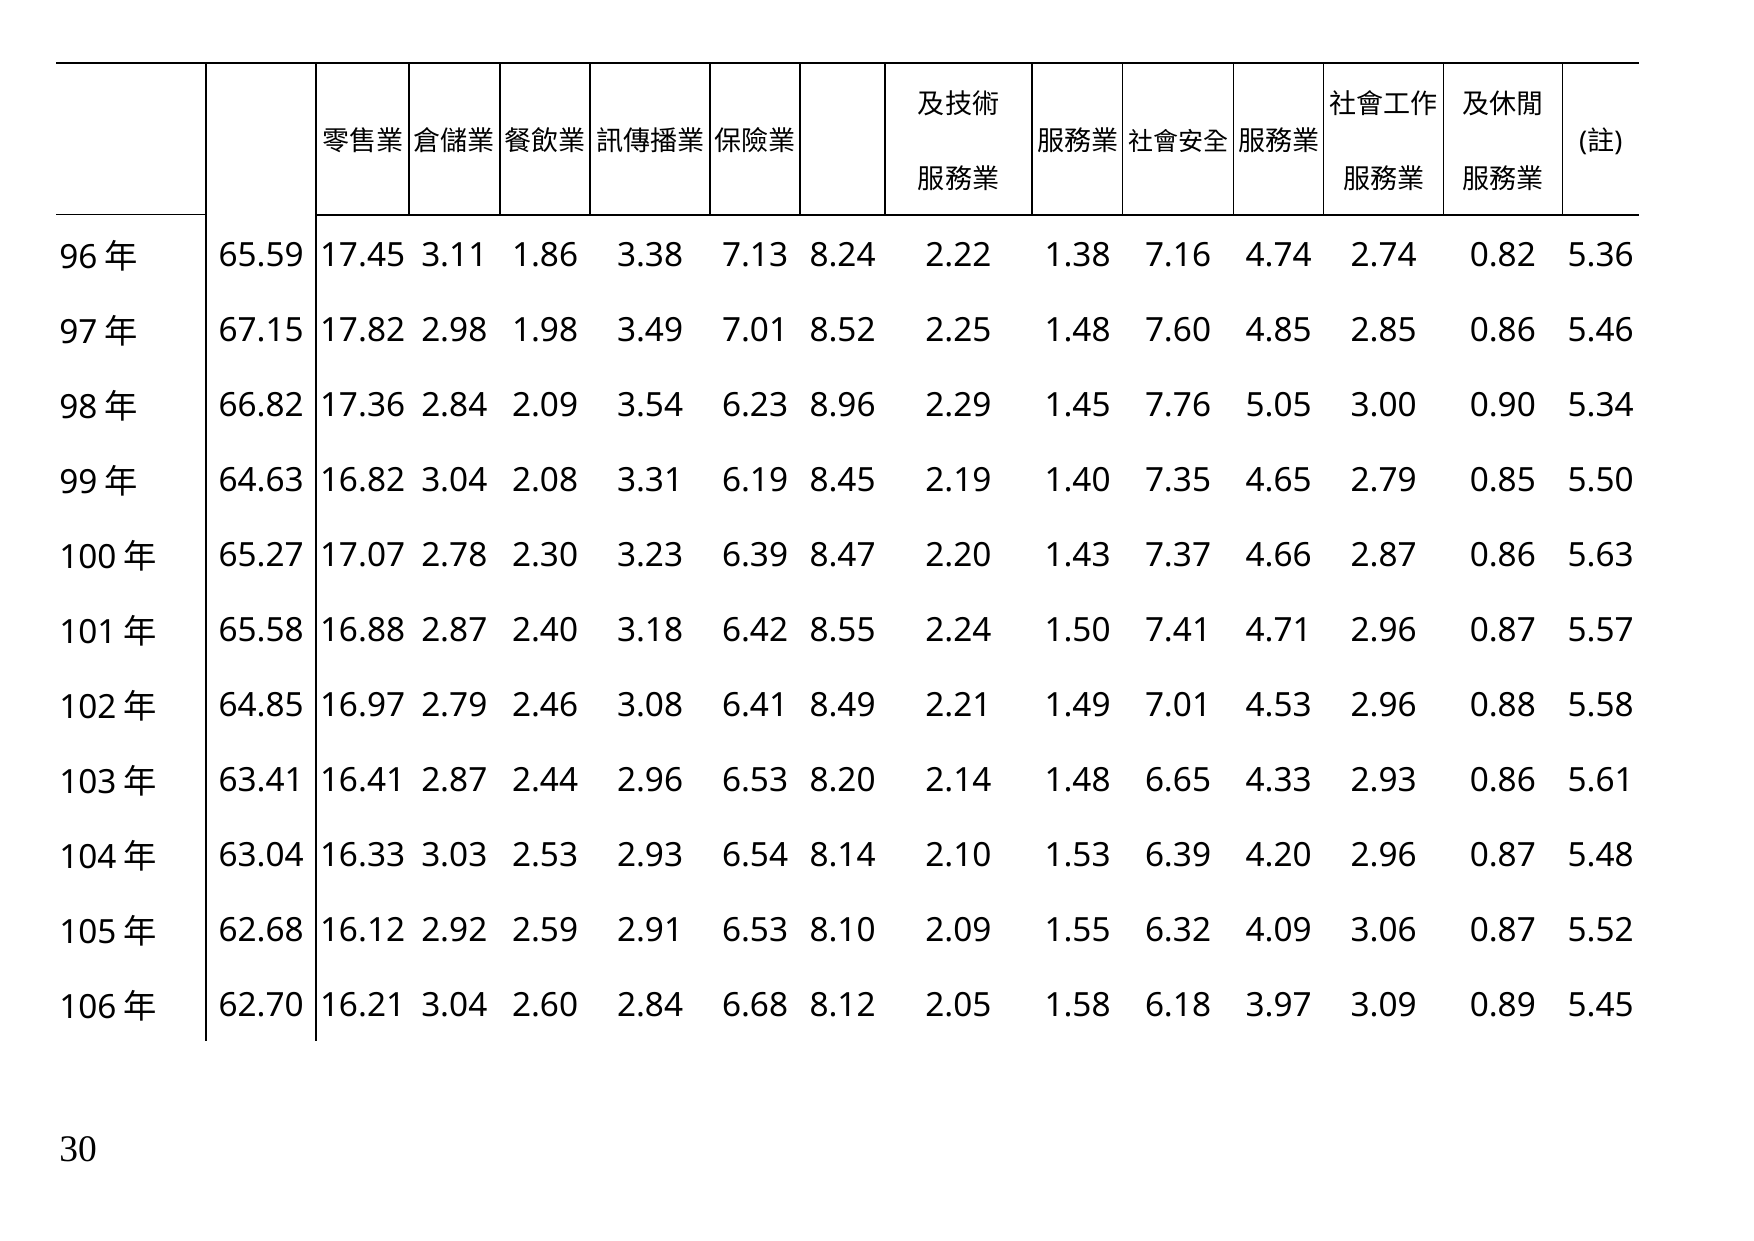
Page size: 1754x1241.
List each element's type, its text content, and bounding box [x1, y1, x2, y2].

table_cell 7.37 [1123, 516, 1233, 591]
table_cell 2.44 [500, 741, 590, 816]
table_cell 16.82 [317, 441, 409, 516]
table_cell 5.45 [1562, 966, 1639, 1041]
table_cell 6.19 [710, 441, 800, 516]
table_cell 7.01 [1123, 666, 1233, 741]
table_cell 1.49 [1032, 666, 1123, 741]
table_cell 8.47 [800, 516, 884, 591]
table_cell 17.36 [317, 366, 409, 441]
table_cell 0.86 [1443, 741, 1562, 816]
table_cell 96年 [56, 215, 205, 291]
table_cell 4.85 [1233, 291, 1324, 366]
table_cell 6.65 [1123, 741, 1233, 816]
table_cell 0.87 [1443, 591, 1562, 666]
table_cell 6.68 [710, 966, 800, 1041]
table_cell 2.87 [1324, 516, 1443, 591]
table_cell 8.45 [800, 441, 884, 516]
table_cell 7.35 [1123, 441, 1233, 516]
table_cell 98年 [56, 366, 205, 441]
table_cell 2.09 [500, 366, 590, 441]
table_cell 3.23 [590, 516, 709, 591]
table_cell 保險業 [711, 64, 799, 214]
table_cell 6.53 [710, 741, 800, 816]
table_cell 2.96 [1324, 816, 1443, 891]
table_cell (註) [1563, 64, 1639, 214]
table_cell 8.96 [800, 366, 884, 441]
table_cell 0.87 [1443, 816, 1562, 891]
table_cell 2.05 [885, 966, 1032, 1041]
table_cell 62.68 [207, 891, 315, 966]
table_cell 2.40 [500, 591, 590, 666]
table_cell 3.04 [409, 441, 499, 516]
table_cell 0.88 [1443, 666, 1562, 741]
table_cell 3.00 [1324, 366, 1443, 441]
table_cell 8.52 [800, 291, 884, 366]
table_cell 4.71 [1233, 591, 1324, 666]
table_cell 2.84 [590, 966, 709, 1041]
table_cell 4.65 [1233, 441, 1324, 516]
table_cell 2.84 [409, 366, 499, 441]
table_header [56, 64, 205, 214]
table_cell 5.50 [1562, 441, 1639, 516]
table_cell 7.01 [710, 291, 800, 366]
table_cell 2.53 [500, 816, 590, 891]
table_cell 3.31 [590, 441, 709, 516]
table_cell 106年 [56, 966, 205, 1041]
table_cell 1.40 [1032, 441, 1123, 516]
table_cell 64.63 [207, 441, 315, 516]
table_cell 5.52 [1562, 891, 1639, 966]
table_cell 3.03 [409, 816, 499, 891]
table_cell 6.18 [1123, 966, 1233, 1041]
table_cell 6.23 [710, 366, 800, 441]
table_cell 102年 [56, 666, 205, 741]
table_cell 2.09 [885, 891, 1032, 966]
table_cell 8.10 [800, 891, 884, 966]
table_cell 1.50 [1032, 591, 1123, 666]
table_cell 2.60 [500, 966, 590, 1041]
table_cell 0.87 [1443, 891, 1562, 966]
table_cell 5.36 [1562, 216, 1639, 291]
table_cell 6.41 [710, 666, 800, 741]
table_cell 3.18 [590, 591, 709, 666]
table_cell 0.85 [1443, 441, 1562, 516]
table_cell 8.20 [800, 741, 884, 816]
table_cell 1.86 [500, 216, 590, 291]
table_cell 7.13 [710, 216, 800, 291]
table_cell 2.24 [885, 591, 1032, 666]
table_cell 社會安全 [1123, 64, 1233, 214]
table_cell 62.70 [207, 966, 315, 1041]
table_cell 3.06 [1324, 891, 1443, 966]
table_cell 2.96 [590, 741, 709, 816]
table_cell 1.58 [1032, 966, 1123, 1041]
table_cell 2.93 [590, 816, 709, 891]
table_cell 2.20 [885, 516, 1032, 591]
table_cell 訊傳播業 [591, 64, 709, 214]
table_cell 5.61 [1562, 741, 1639, 816]
table_cell 及技術 服務業 [886, 64, 1031, 214]
table_cell 7.41 [1123, 591, 1233, 666]
table_cell 63.41 [207, 741, 315, 816]
table_cell 1.45 [1032, 366, 1123, 441]
table_cell 2.46 [500, 666, 590, 741]
table_cell 1.98 [500, 291, 590, 366]
table_cell [801, 64, 884, 214]
table_cell 2.29 [885, 366, 1032, 441]
table_cell 零售業 [317, 64, 408, 214]
table_cell 1.53 [1032, 816, 1123, 891]
table_cell 2.79 [1324, 441, 1443, 516]
table_cell 64.85 [207, 666, 315, 741]
table_cell 1.48 [1032, 291, 1123, 366]
table_cell 1.38 [1032, 216, 1123, 291]
table_cell 16.12 [317, 891, 409, 966]
table_cell 4.09 [1233, 891, 1324, 966]
table_cell 65.59 [207, 214, 315, 291]
table_cell 2.96 [1324, 591, 1443, 666]
table_cell 8.55 [800, 591, 884, 666]
table_cell 16.88 [317, 591, 409, 666]
table_cell 2.10 [885, 816, 1032, 891]
table_cell 2.25 [885, 291, 1032, 366]
table_cell 6.39 [1123, 816, 1233, 891]
table_cell 2.96 [1324, 666, 1443, 741]
table_cell 2.98 [409, 291, 499, 366]
table_cell 100年 [56, 516, 205, 591]
table_cell 105年 [56, 891, 205, 966]
table_cell 2.93 [1324, 741, 1443, 816]
table_cell 0.89 [1443, 966, 1562, 1041]
table_cell 倉儲業 [410, 64, 499, 214]
table_cell 17.45 [317, 216, 409, 291]
table_cell 服務業 [1234, 64, 1323, 214]
table_cell 101年 [56, 591, 205, 666]
table_cell 7.76 [1123, 366, 1233, 441]
table_cell 服務業 [1033, 64, 1122, 214]
table_cell 8.24 [800, 216, 884, 291]
table_cell 及休閒 服務業 [1444, 64, 1562, 214]
table_cell 2.14 [885, 741, 1032, 816]
table_cell 8.49 [800, 666, 884, 741]
table_cell 5.46 [1562, 291, 1639, 366]
table_cell 2.08 [500, 441, 590, 516]
table_cell 104年 [56, 816, 205, 891]
table_cell 8.12 [800, 966, 884, 1041]
table_cell 3.97 [1233, 966, 1324, 1041]
table_cell 3.54 [590, 366, 709, 441]
table_cell 17.07 [317, 516, 409, 591]
table_cell 65.58 [207, 591, 315, 666]
table_cell 6.53 [710, 891, 800, 966]
table_cell 3.49 [590, 291, 709, 366]
table_header [207, 64, 315, 214]
table_cell 0.82 [1443, 216, 1562, 291]
table_cell 16.33 [317, 816, 409, 891]
table_cell 99年 [56, 441, 205, 516]
table_cell 3.09 [1324, 966, 1443, 1041]
table_cell 2.91 [590, 891, 709, 966]
table_cell 6.42 [710, 591, 800, 666]
table_cell 17.82 [317, 291, 409, 366]
table_cell 5.34 [1562, 366, 1639, 441]
table_cell 2.87 [409, 591, 499, 666]
table_cell 65.27 [207, 516, 315, 591]
table_cell 63.04 [207, 816, 315, 891]
table_cell 1.55 [1032, 891, 1123, 966]
table_cell 16.97 [317, 666, 409, 741]
table_cell 16.21 [317, 966, 409, 1041]
table_cell 0.86 [1443, 291, 1562, 366]
table_cell 4.66 [1233, 516, 1324, 591]
table_cell 1.43 [1032, 516, 1123, 591]
table_cell 3.08 [590, 666, 709, 741]
table_cell 5.58 [1562, 666, 1639, 741]
table_cell 2.22 [885, 216, 1032, 291]
table_cell 2.78 [409, 516, 499, 591]
table_cell 8.14 [800, 816, 884, 891]
table_cell 2.85 [1324, 291, 1443, 366]
table_cell 4.74 [1233, 216, 1324, 291]
table_cell 3.11 [409, 216, 499, 291]
table_cell 6.32 [1123, 891, 1233, 966]
table_cell 4.53 [1233, 666, 1324, 741]
table_cell 2.87 [409, 741, 499, 816]
table_cell 5.48 [1562, 816, 1639, 891]
table_cell 6.39 [710, 516, 800, 591]
table_cell 6.54 [710, 816, 800, 891]
table_cell 4.20 [1233, 816, 1324, 891]
table_cell 2.59 [500, 891, 590, 966]
table_cell 0.86 [1443, 516, 1562, 591]
table_cell 97年 [56, 291, 205, 366]
table_cell 2.74 [1324, 216, 1443, 291]
table_cell 3.04 [409, 966, 499, 1041]
table_cell 16.41 [317, 741, 409, 816]
table_cell 4.33 [1233, 741, 1324, 816]
table_cell 2.79 [409, 666, 499, 741]
table_cell 2.21 [885, 666, 1032, 741]
table_cell 0.90 [1443, 366, 1562, 441]
table_cell 103年 [56, 741, 205, 816]
table_cell 2.30 [500, 516, 590, 591]
table_cell 3.38 [590, 216, 709, 291]
table_cell 2.92 [409, 891, 499, 966]
table_cell 7.16 [1123, 216, 1233, 291]
table_cell 5.05 [1233, 366, 1324, 441]
table_cell 5.57 [1562, 591, 1639, 666]
table_cell 社會工作 服務業 [1324, 64, 1443, 214]
table_cell 1.48 [1032, 741, 1123, 816]
table_cell 66.82 [207, 366, 315, 441]
table_cell 2.19 [885, 441, 1032, 516]
table_cell 餐飲業 [501, 64, 589, 214]
table_cell 7.60 [1123, 291, 1233, 366]
table_cell 5.63 [1562, 516, 1639, 591]
table_cell 67.15 [207, 291, 315, 366]
